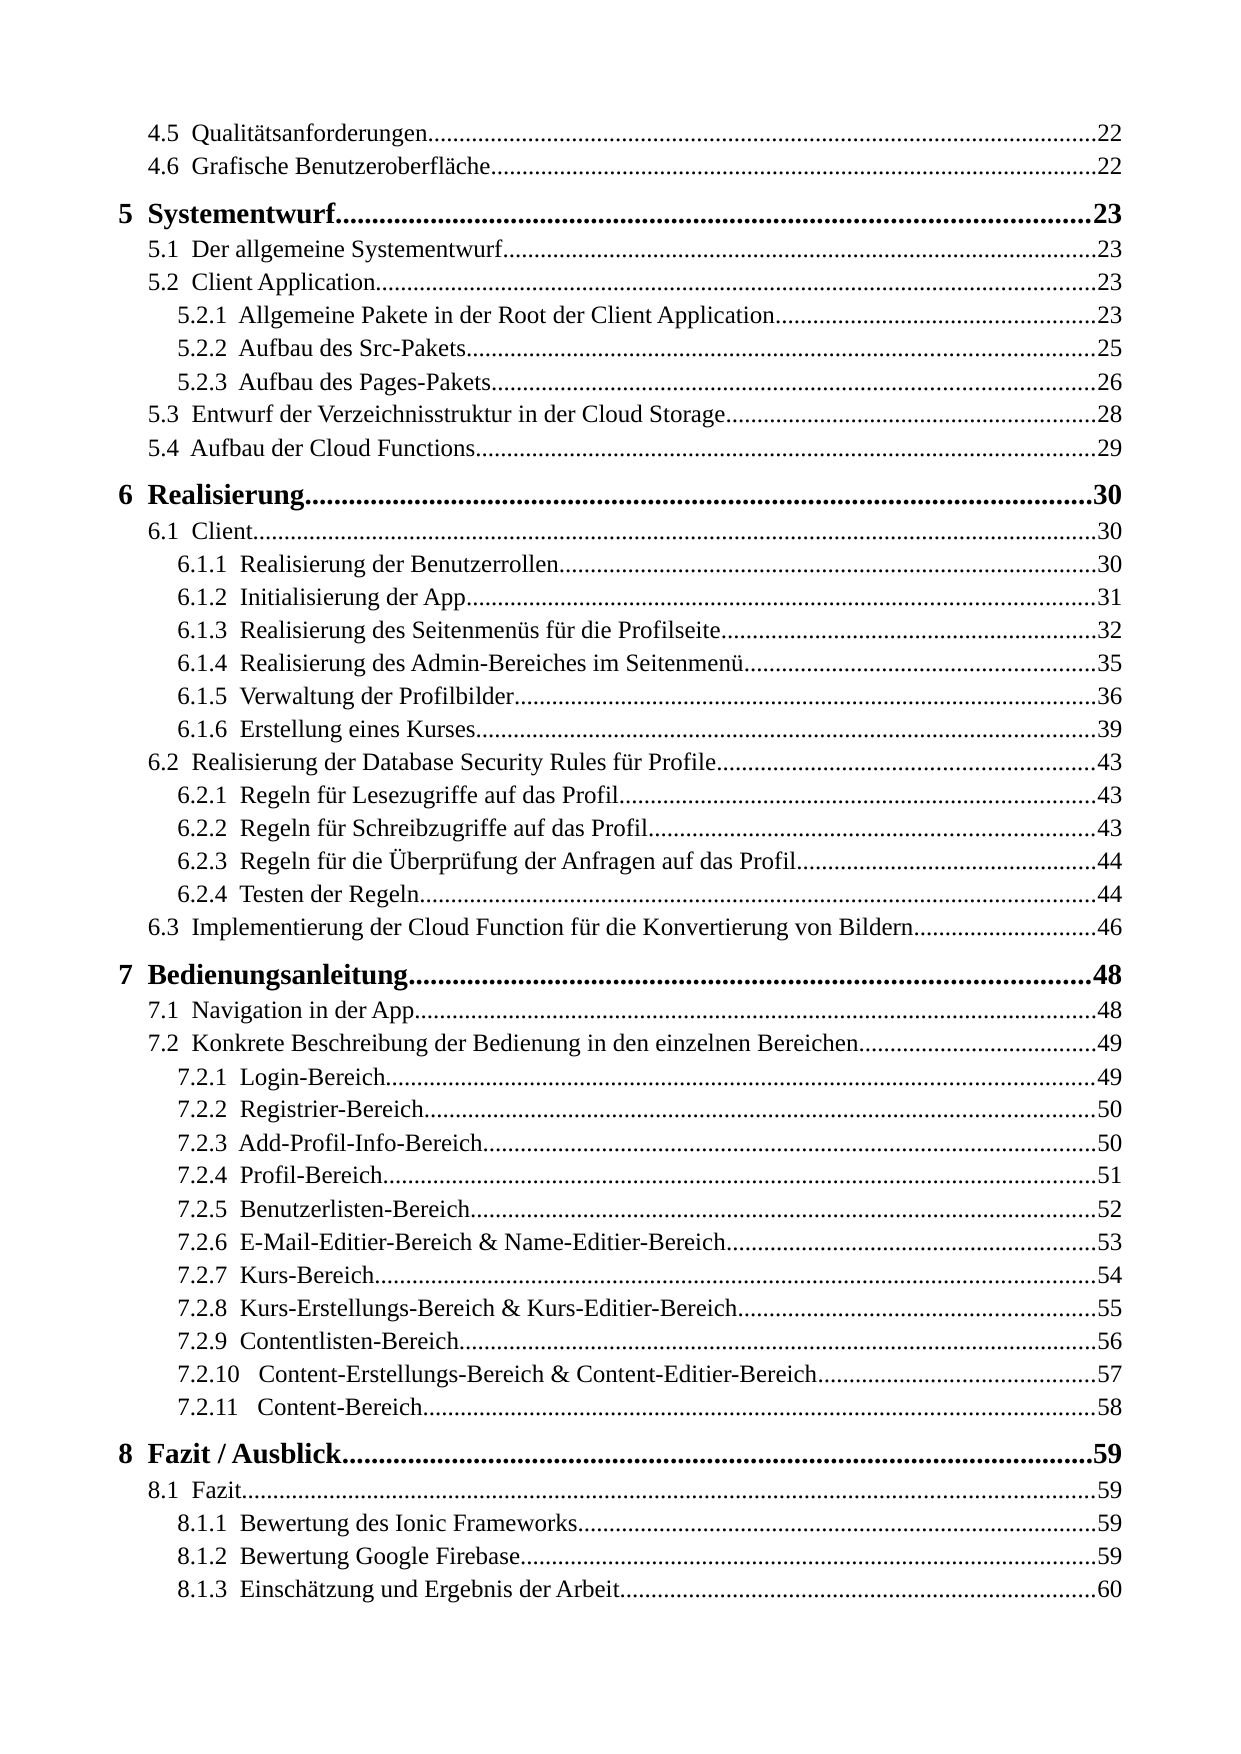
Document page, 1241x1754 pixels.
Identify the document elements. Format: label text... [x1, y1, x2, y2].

text 4.6 Grafische Benutzeroberfläche 22 [148, 151, 1122, 180]
text 6.1.2 Initialisierung der App 31 [177, 582, 1122, 611]
text 8.1.2 Bewertung Google Firebase 59 [177, 1541, 1122, 1570]
text 5.4 Aufbau der Cloud Functions 29 [148, 433, 1122, 461]
text 8.1.1 Bewertung des Ionic Frameworks 59 [177, 1508, 1122, 1537]
text 5.2.2 Aufbau des Src-Pakets 25 [177, 333, 1122, 362]
text 7.2.6 E-Mail-Editier-Bereich & Name-Editier-Bereich 53 [177, 1227, 1122, 1255]
text 6.2.1 Regeln für Lesezugriffe auf das Profil 43 [177, 780, 1122, 809]
text 7 Bedienungsanleitung 48 [118, 957, 1122, 991]
text 6.1.6 Erstellung eines Kurses 39 [177, 714, 1122, 743]
text 5.3 Entwurf der Verzeichnisstruktur in der Cloud Storage 28 [148, 399, 1122, 428]
text 5.2 Client Application 23 [148, 267, 1122, 296]
text 7.2.3 Add-Profil-Info-Bereich 50 [177, 1128, 1122, 1156]
text 7.2.2 Registrier-Bereich 50 [177, 1094, 1122, 1123]
text 6.1.3 Realisierung des Seitenmenüs für die Profilseite 32 [177, 615, 1122, 644]
text 7.2.10 Content-Erstellungs-Bereich & Content-Editier-Bereich 57 [177, 1359, 1122, 1387]
text 7.2.7 Kurs-Bereich 54 [177, 1260, 1122, 1288]
text 7.2.4 Profil-Bereich 51 [177, 1161, 1122, 1189]
text 7.2.8 Kurs-Erstellungs-Bereich & Kurs-Editier-Bereich 55 [177, 1293, 1122, 1321]
text 5.2.3 Aufbau des Pages-Pakets 26 [177, 367, 1122, 395]
text 6.1.1 Realisierung der Benutzerrollen 30 [177, 549, 1122, 578]
text 7.2.11 Content-Bereich 58 [177, 1392, 1122, 1421]
text 5.2.1 Allgemeine Pakete in der Root der Client Application 23 [177, 301, 1122, 329]
text 5.1 Der allgemeine Systementwurf 23 [148, 234, 1122, 263]
text 6.2.3 Regeln für die Überprüfung der Anfragen auf das Profil 44 [177, 846, 1122, 875]
text 8.1.3 Einschätzung und Ergebnis der Arbeit 60 [177, 1574, 1122, 1603]
text 7.2.5 Benutzerlisten-Bereich 52 [177, 1194, 1122, 1222]
text 6.2.4 Testen der Regeln 44 [177, 879, 1122, 908]
text 6.1 Client 30 [148, 516, 1122, 545]
text 4.5 Qualitätsanforderungen 22 [148, 118, 1122, 147]
text 7.2 Konkrete Beschreibung der Bedienung in den einzelnen Bereichen 49 [148, 1028, 1122, 1057]
text 6.2.2 Regeln für Schreibzugriffe auf das Profil 43 [177, 813, 1122, 842]
text 7.2.9 Contentlisten-Bereich 56 [177, 1326, 1122, 1354]
text 6 Realisierung 30 [118, 477, 1122, 511]
text 7.2.1 Login-Bereich 49 [177, 1062, 1122, 1090]
text 6.1.4 Realisierung des Admin-Bereiches im Seitenmenü 35 [177, 648, 1122, 677]
text 8 Fazit / Ausblick 59 [118, 1437, 1122, 1470]
text 6.1.5 Verwaltung der Profilbilder 36 [177, 681, 1122, 710]
text 6.2 Realisierung der Database Security Rules für Profile 43 [148, 747, 1122, 776]
text 8.1 Fazit 59 [148, 1475, 1122, 1504]
text 6.3 Implementierung der Cloud Function für die Konvertierung von Bildern 46 [148, 912, 1122, 941]
text 5 Systementwurf 23 [118, 196, 1122, 229]
text 7.1 Navigation in der App 48 [148, 996, 1122, 1024]
